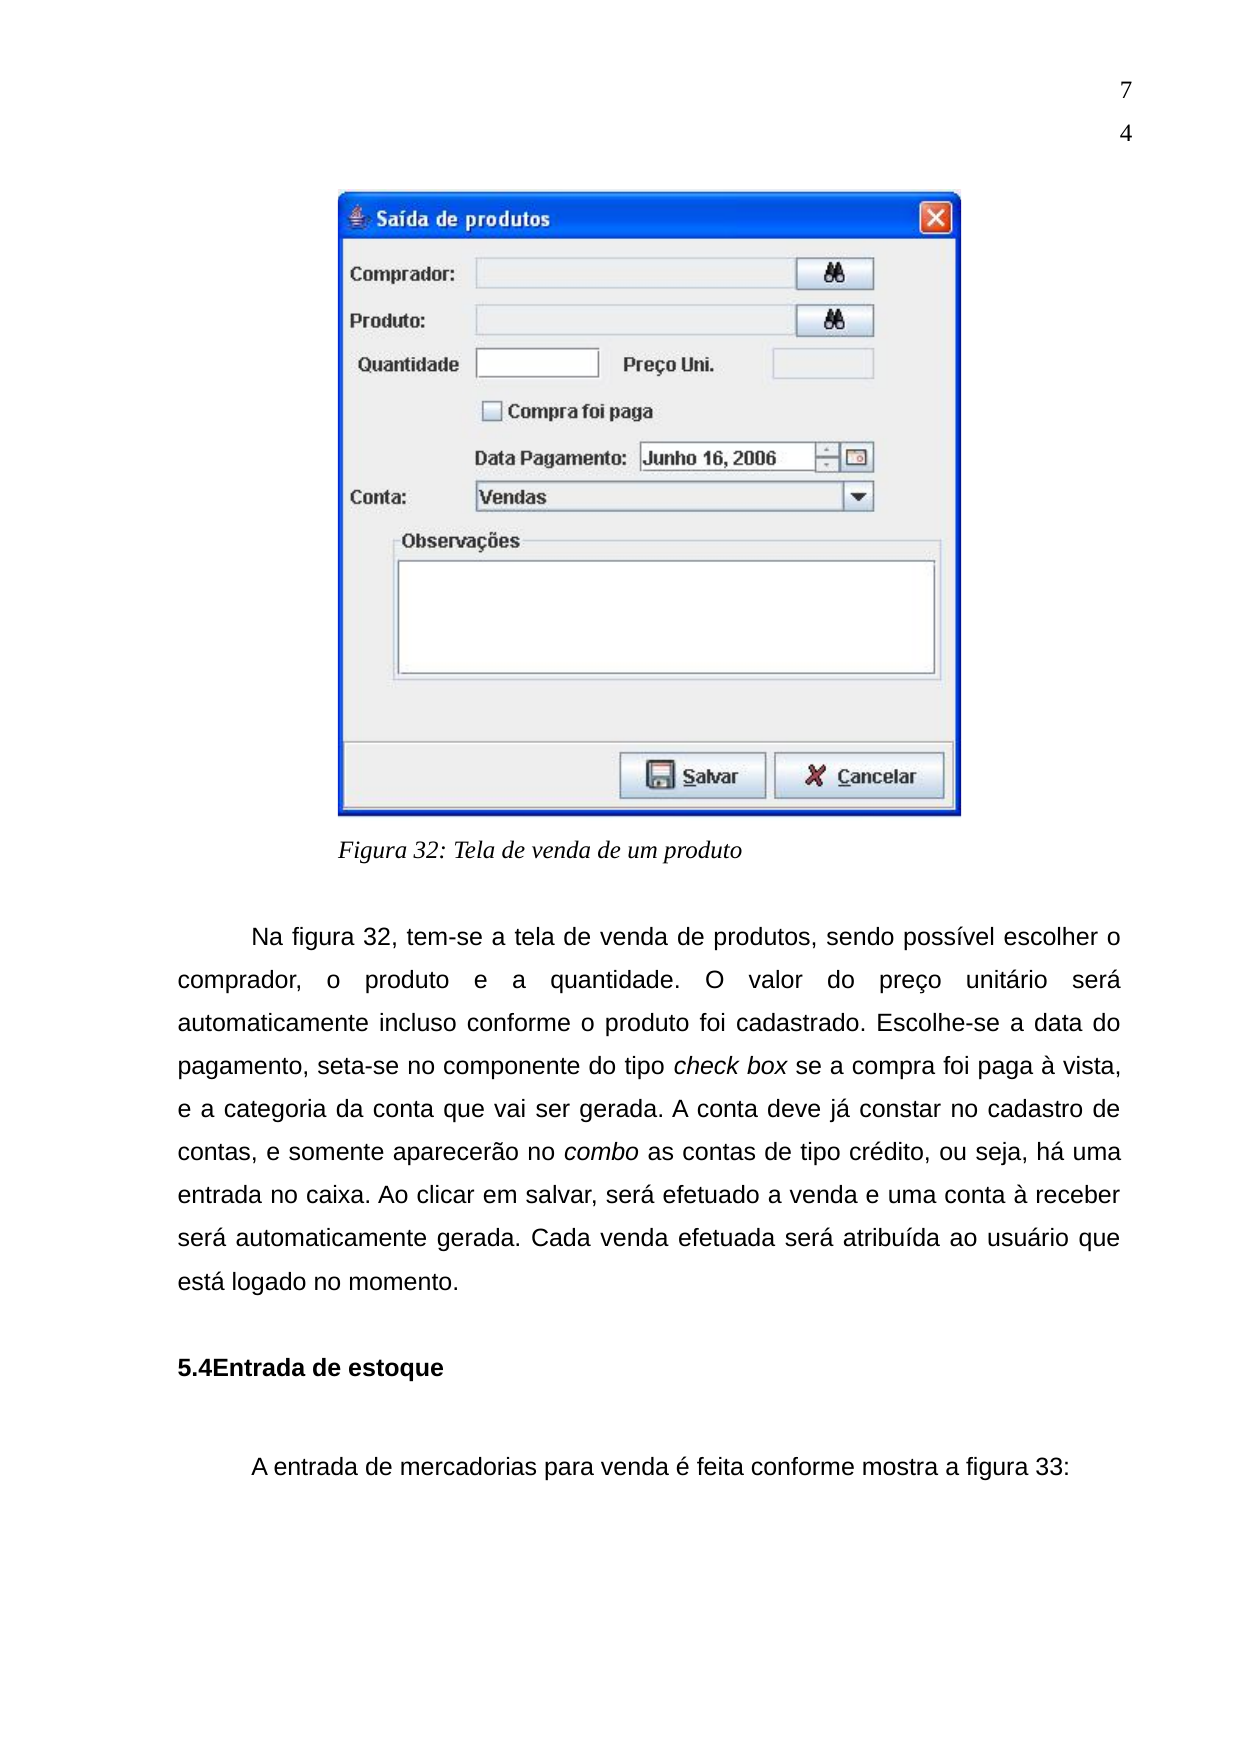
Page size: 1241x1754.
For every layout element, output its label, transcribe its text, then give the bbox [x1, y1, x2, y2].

text Figura 32: Tela de venda de um produto [338, 821, 961, 864]
text Na figura 32, tem-se a tela de venda de produtos, sendo possível escolher o comprador, o produto e a quantidade. O valor do preço unitário será automaticamente incluso conforme o produto foi cadastrado. Escolhe-se a data do pagamento, seta-se no componente do tipo check box se a compra foi paga à vista, e a categoria da conta que vai ser gerada. A conta deve já constar no cadastro de contas, e somente aparecerão no combo as contas de tipo crédito, ou seja, há uma entrada no caixa. Ao clicar em salvar, será efetuado a venda e uma conta à receber será automaticamente gerada. Cada venda efetuada será atribuída ao usuário que está logado no momento. [177, 921, 1122, 1295]
subtitle Entrada de estoque [177, 1353, 1122, 1381]
text A entrada de mercadorias para venda é feita conforme mostra a figura 33: [177, 1451, 1122, 1480]
